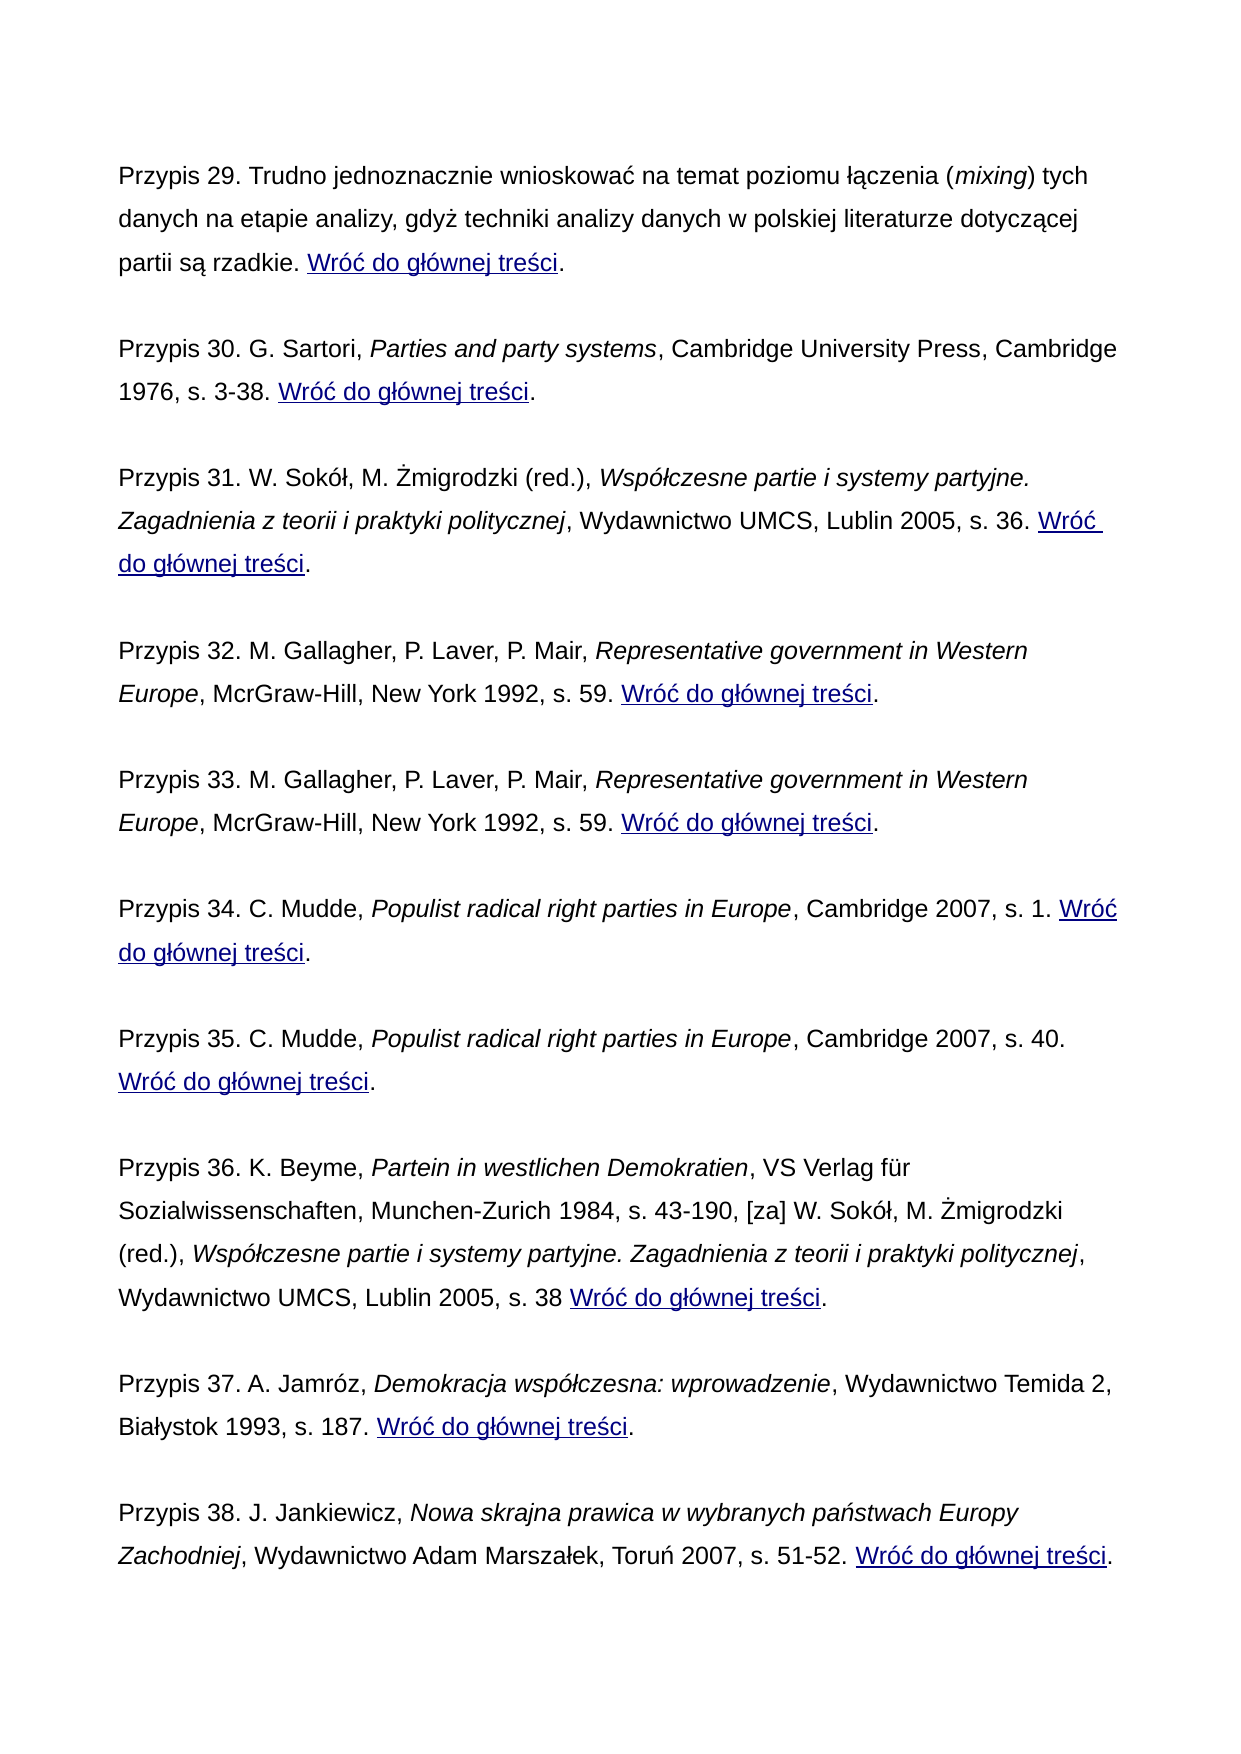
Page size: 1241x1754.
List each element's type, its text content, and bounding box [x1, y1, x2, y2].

text Przypis 36. K. Beyme, Partein in westlichen Demokratien, VS Verlag für Sozialwissenschaften, Munchen-Zurich 1984, s. 43-190, [za] W. Sokół, M. Żmigrodzki (red.), Współczesne partie i systemy partyjne. Zagadnienia z teorii i praktyki politycznej, Wydawnictwo UMCS, Lublin 2005, s. 38 Wróć do głównej treści. [118, 1153, 1122, 1311]
text Przypis 38. J. Jankiewicz, Nowa skrajna prawica w wybranych państwach Europy Zachodniej, Wydawnictwo Adam Marszałek, Toruń 2007, s. 51-52. Wróć do głównej treści. [118, 1498, 1122, 1570]
text Przypis 33. M. Gallagher, P. Laver, P. Mair, Representative government in Western Europe, McrGraw-Hill, New York 1992, s. 59. Wróć do głównej treści. [118, 765, 1122, 837]
text Przypis 37. A. Jamróz, Demokracja współczesna: wprowadzenie, Wydawnictwo Temida 2, Białystok 1993, s. 187. Wróć do głównej treści. [118, 1369, 1122, 1441]
text Przypis 34. C. Mudde, Populist radical right parties in Europe, Cambridge 2007, s. 1. Wróć do głównej treści. [118, 894, 1122, 966]
text Przypis 30. G. Sartori, Parties and party systems, Cambridge University Press, Cambridge 1976, s. 3-38. Wróć do głównej treści. [118, 334, 1122, 406]
text Przypis 35. C. Mudde, Populist radical right parties in Europe, Cambridge 2007, s. 40. Wróć do głównej treści. [118, 1024, 1122, 1096]
text Przypis 31. W. Sokół, M. Żmigrodzki (red.), Współczesne partie i systemy partyjne. Zagadnienia z teorii i praktyki politycznej, Wydawnictwo UMCS, Lublin 2005, s. 36. Wróć do głównej treści. [118, 463, 1122, 578]
text Przypis 32. M. Gallagher, P. Laver, P. Mair, Representative government in Western Europe, McrGraw-Hill, New York 1992, s. 59. Wróć do głównej treści. [118, 636, 1122, 707]
text Przypis 29. Trudno jednoznacznie wnioskować na temat poziomu łączenia (mixing) tych danych na etapie analizy, gdyż techniki analizy danych w polskiej literaturze dotyczącej partii są rzadkie. Wróć do głównej treści. [118, 161, 1122, 276]
